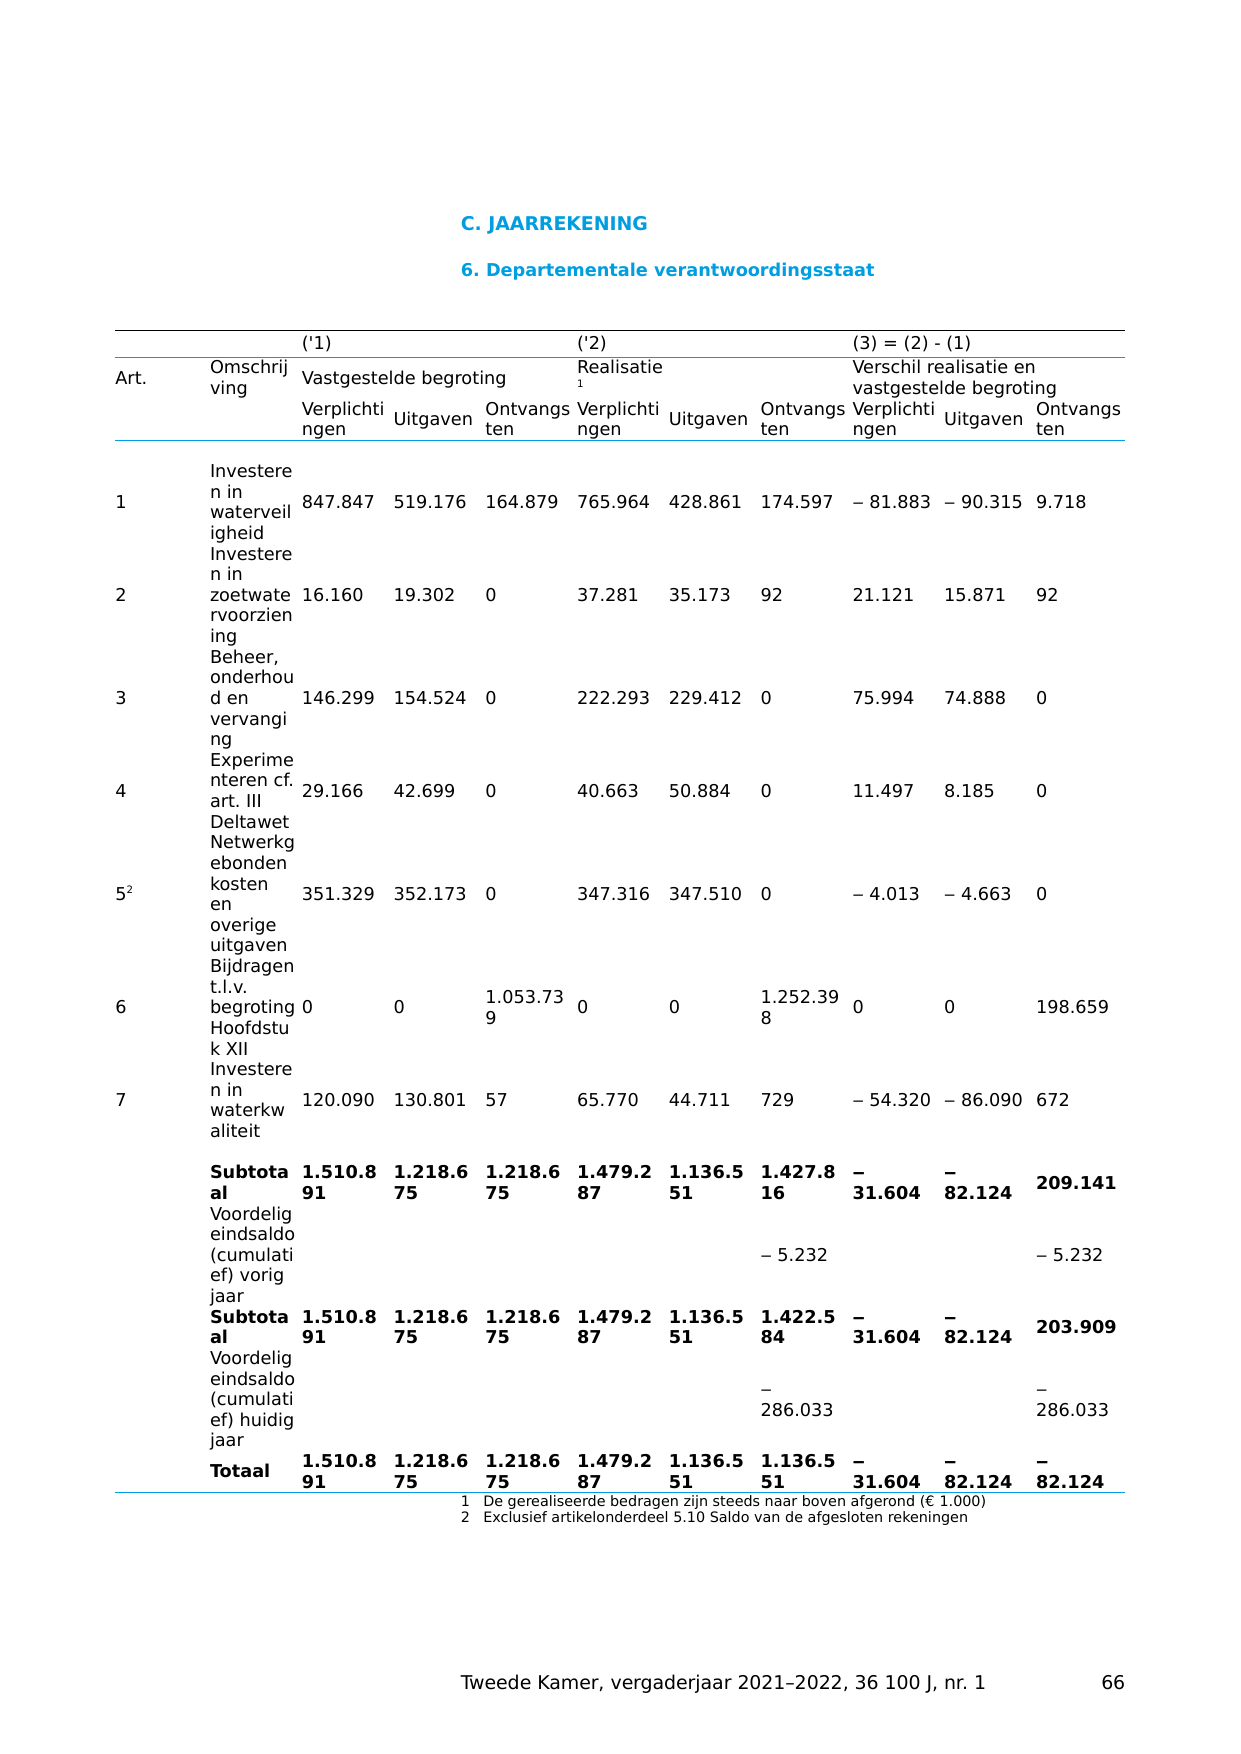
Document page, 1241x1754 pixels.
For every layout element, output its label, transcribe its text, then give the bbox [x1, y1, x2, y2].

table_cell 75.994 [849, 647, 941, 750]
table_cell 0 [482, 832, 574, 956]
table_cell 352.173 [390, 832, 482, 956]
table_cell Subtotaal [207, 1307, 299, 1348]
table_cell [299, 441, 390, 461]
table_cell [299, 1348, 390, 1451]
table_cell 2 [115, 544, 207, 647]
table_cell [115, 1162, 207, 1203]
table_cell 1.136.551 [666, 1451, 757, 1492]
table_cell Voordelig eindsaldo (cumulatief) huidig jaar [207, 1348, 299, 1451]
table_cell 0 [390, 956, 482, 1059]
table_cell 3 [115, 647, 207, 750]
table_cell Investeren in waterveiligheid [207, 461, 299, 543]
table_cell ‒ 5.232 [1033, 1204, 1125, 1307]
list Exclusief artikelonderdeel 5.10 Saldo van de afgesloten rekeningen [461, 1509, 1125, 1526]
table_cell [574, 1142, 666, 1162]
list De gerealiseerde bedragen zijn steeds naar boven afgerond (€ 1.000) [461, 1493, 1125, 1509]
table_cell [574, 441, 666, 461]
table_cell 35.173 [666, 544, 757, 647]
table_cell [941, 1204, 1033, 1307]
table_cell [207, 1142, 299, 1162]
table_cell Ontvangsten [482, 399, 574, 440]
table_cell 1.218.675 [482, 1451, 574, 1492]
table_cell [666, 1204, 757, 1307]
table_cell 0 [1033, 647, 1125, 750]
table_cell ‒ 286.033 [758, 1348, 849, 1451]
table_cell 0 [758, 832, 849, 956]
table_cell 1.218.675 [482, 1162, 574, 1203]
table_cell Vastgestelde begroting [299, 358, 574, 399]
table_cell 0 [574, 956, 666, 1059]
table_cell ‒ 31.604 [849, 1451, 941, 1492]
table_cell [758, 441, 849, 461]
table_cell 29.166 [299, 750, 390, 832]
table_header Tabel 30 Departementale verantwoordingsstaat 2021 van het Deltafonds (J) (Bedragen x € 1.000) [115, 305, 1125, 330]
table_cell 50.884 [666, 750, 757, 832]
table_cell ‒ 82.124 [941, 1307, 1033, 1348]
table_cell 1.479.287 [574, 1162, 666, 1203]
table_cell 92 [1033, 544, 1125, 647]
table_cell 203.909 [1033, 1307, 1125, 1348]
table_cell 9.718 [1033, 461, 1125, 543]
table_cell Investeren in zoetwatervoorziening [207, 544, 299, 647]
table_cell 174.597 [758, 461, 849, 543]
table_cell 1.510.891 [299, 1307, 390, 1348]
table_cell [115, 399, 207, 440]
table_cell (3) = (2) - (1) [849, 331, 1125, 357]
table_cell [115, 1307, 207, 1348]
table_cell 198.659 [1033, 956, 1125, 1059]
table_cell Uitgaven [941, 399, 1033, 440]
table_cell [390, 441, 482, 461]
table_cell 6 [115, 956, 207, 1059]
table_cell 1.053.739 [482, 956, 574, 1059]
table_cell 672 [1033, 1059, 1125, 1142]
table_cell [115, 1451, 207, 1492]
table_cell 1.427.816 [758, 1162, 849, 1203]
table_cell 1.422.584 [758, 1307, 849, 1348]
table_cell 16.160 [299, 544, 390, 647]
table_cell Experimenteren cf. art. III Deltawet [207, 750, 299, 832]
table_cell 65.770 [574, 1059, 666, 1142]
table_cell 847.847 [299, 461, 390, 543]
table_cell ‒ 4.013 [849, 832, 941, 956]
table_cell ‒ 82.124 [941, 1162, 1033, 1203]
table_cell [1033, 1142, 1125, 1162]
table_cell [1033, 441, 1125, 461]
table_cell 209.141 [1033, 1162, 1125, 1203]
table_cell [666, 441, 757, 461]
table_cell 0 [482, 647, 574, 750]
table_cell 0 [482, 544, 574, 647]
table_cell Beheer, onderhoud en vervanging [207, 647, 299, 750]
table_cell [299, 1142, 390, 1162]
table_cell [758, 1142, 849, 1162]
table_cell 1.136.551 [666, 1307, 757, 1348]
table_cell [482, 1348, 574, 1451]
table_cell 146.299 [299, 647, 390, 750]
title C. Jaarrekening [461, 213, 1125, 235]
table_cell 4 [115, 750, 207, 832]
table_cell ‒ 90.315 [941, 461, 1033, 543]
table_cell Uitgaven [666, 399, 757, 440]
table_cell 11.497 [849, 750, 941, 832]
table_cell [299, 1204, 390, 1307]
table_cell 44.711 [666, 1059, 757, 1142]
table_cell [207, 331, 299, 357]
table_cell 74.888 [941, 647, 1033, 750]
table_cell ‒ 86.090 [941, 1059, 1033, 1142]
table_cell 0 [849, 956, 941, 1059]
table_cell Omschrijving [207, 358, 299, 399]
table_cell Verplichtingen [299, 399, 390, 440]
table_cell ‒ 31.604 [849, 1162, 941, 1203]
table_cell [115, 1204, 207, 1307]
table_cell 1 [115, 461, 207, 543]
table_cell Bijdragen t.l.v. begroting Hoofdstuk XII [207, 956, 299, 1059]
table_cell 154.524 [390, 647, 482, 750]
table_cell 351.329 [299, 832, 390, 956]
table_cell 15.871 [941, 544, 1033, 647]
table_cell [482, 1142, 574, 1162]
table_cell [207, 399, 299, 440]
table_cell 42.699 [390, 750, 482, 832]
table_cell 765.964 [574, 461, 666, 543]
table_cell 7 [115, 1059, 207, 1142]
table_cell 52 [115, 832, 207, 956]
table_cell 0 [299, 956, 390, 1059]
table_cell [207, 441, 299, 461]
table_cell 21.121 [849, 544, 941, 647]
table_cell 1.252.398 [758, 956, 849, 1059]
table_cell [115, 1142, 207, 1162]
table_cell ('1) [299, 331, 574, 357]
table_cell [941, 441, 1033, 461]
table_cell Art. [115, 358, 207, 399]
table_cell ('2) [574, 331, 849, 357]
table_cell [482, 1204, 574, 1307]
title 6. Departementale verantwoordingsstaat [461, 258, 1125, 281]
table_cell 347.510 [666, 832, 757, 956]
table_cell Totaal [207, 1451, 299, 1492]
table_cell [115, 441, 207, 461]
table_cell 130.801 [390, 1059, 482, 1142]
table_cell Ontvangsten [758, 399, 849, 440]
table_cell [482, 441, 574, 461]
table_cell 0 [758, 750, 849, 832]
table_cell 0 [1033, 750, 1125, 832]
table_cell 8.185 [941, 750, 1033, 832]
table_cell 347.316 [574, 832, 666, 956]
table_cell [115, 1348, 207, 1451]
table_cell ‒ 54.320 [849, 1059, 941, 1142]
table_cell 120.090 [299, 1059, 390, 1142]
table_cell ‒ 286.033 [1033, 1348, 1125, 1451]
table_cell [849, 1204, 941, 1307]
table_cell Netwerkgebonden kosten en overige uitgaven [207, 832, 299, 956]
table_cell 229.412 [666, 647, 757, 750]
table_cell 1.218.675 [390, 1451, 482, 1492]
table_cell 1.218.675 [390, 1307, 482, 1348]
table_cell 1.218.675 [390, 1162, 482, 1203]
table_cell 519.176 [390, 461, 482, 543]
table_cell ‒ 82.124 [941, 1451, 1033, 1492]
table_cell 37.281 [574, 544, 666, 647]
table_cell Verplichtingen [574, 399, 666, 440]
table_cell 1.479.287 [574, 1307, 666, 1348]
table_cell ‒ 81.883 [849, 461, 941, 543]
table_cell 0 [666, 956, 757, 1059]
table_cell [849, 441, 941, 461]
table_cell 0 [482, 750, 574, 832]
table_cell 1.510.891 [299, 1162, 390, 1203]
table_cell Verplichtingen [849, 399, 941, 440]
table_cell [666, 1348, 757, 1451]
table_cell 1.510.891 [299, 1451, 390, 1492]
table_cell ‒ 5.232 [758, 1204, 849, 1307]
table_cell 40.663 [574, 750, 666, 832]
table_cell 0 [941, 956, 1033, 1059]
table_cell Realisatie1 [574, 358, 666, 399]
table_cell [666, 1142, 757, 1162]
table_cell 729 [758, 1059, 849, 1142]
table_cell 0 [1033, 832, 1125, 956]
table_cell Uitgaven [390, 399, 482, 440]
table_cell [390, 1142, 482, 1162]
table_cell 164.879 [482, 461, 574, 543]
table_cell [849, 1348, 941, 1451]
table_cell [941, 1142, 1033, 1162]
table_cell 1.136.551 [758, 1451, 849, 1492]
table_cell Voordelig eindsaldo (cumulatief) vorig jaar [207, 1204, 299, 1307]
table_cell [849, 1142, 941, 1162]
table_cell 92 [758, 544, 849, 647]
table_cell [758, 358, 849, 399]
table_cell [115, 331, 207, 357]
table_cell 428.861 [666, 461, 757, 543]
table_cell 1.479.287 [574, 1451, 666, 1492]
table_cell 0 [758, 647, 849, 750]
table_cell Verschil realisatie en vastgestelde begroting [849, 358, 1125, 399]
table_cell Subtotaal [207, 1162, 299, 1203]
table_cell ‒ 31.604 [849, 1307, 941, 1348]
table_cell Ontvangsten [1033, 399, 1125, 440]
table_cell 1.218.675 [482, 1307, 574, 1348]
table_cell [574, 1348, 666, 1451]
table_cell ‒ 4.663 [941, 832, 1033, 956]
table_cell [390, 1348, 482, 1451]
table_cell [941, 1348, 1033, 1451]
table_cell [390, 1204, 482, 1307]
table_cell 57 [482, 1059, 574, 1142]
table_cell 1.136.551 [666, 1162, 757, 1203]
table_cell [574, 1204, 666, 1307]
table_cell 222.293 [574, 647, 666, 750]
table_cell Investeren in waterkwaliteit [207, 1059, 299, 1142]
table_cell ‒ 82.124 [1033, 1451, 1125, 1492]
table_cell 19.302 [390, 544, 482, 647]
table_cell [666, 358, 757, 399]
